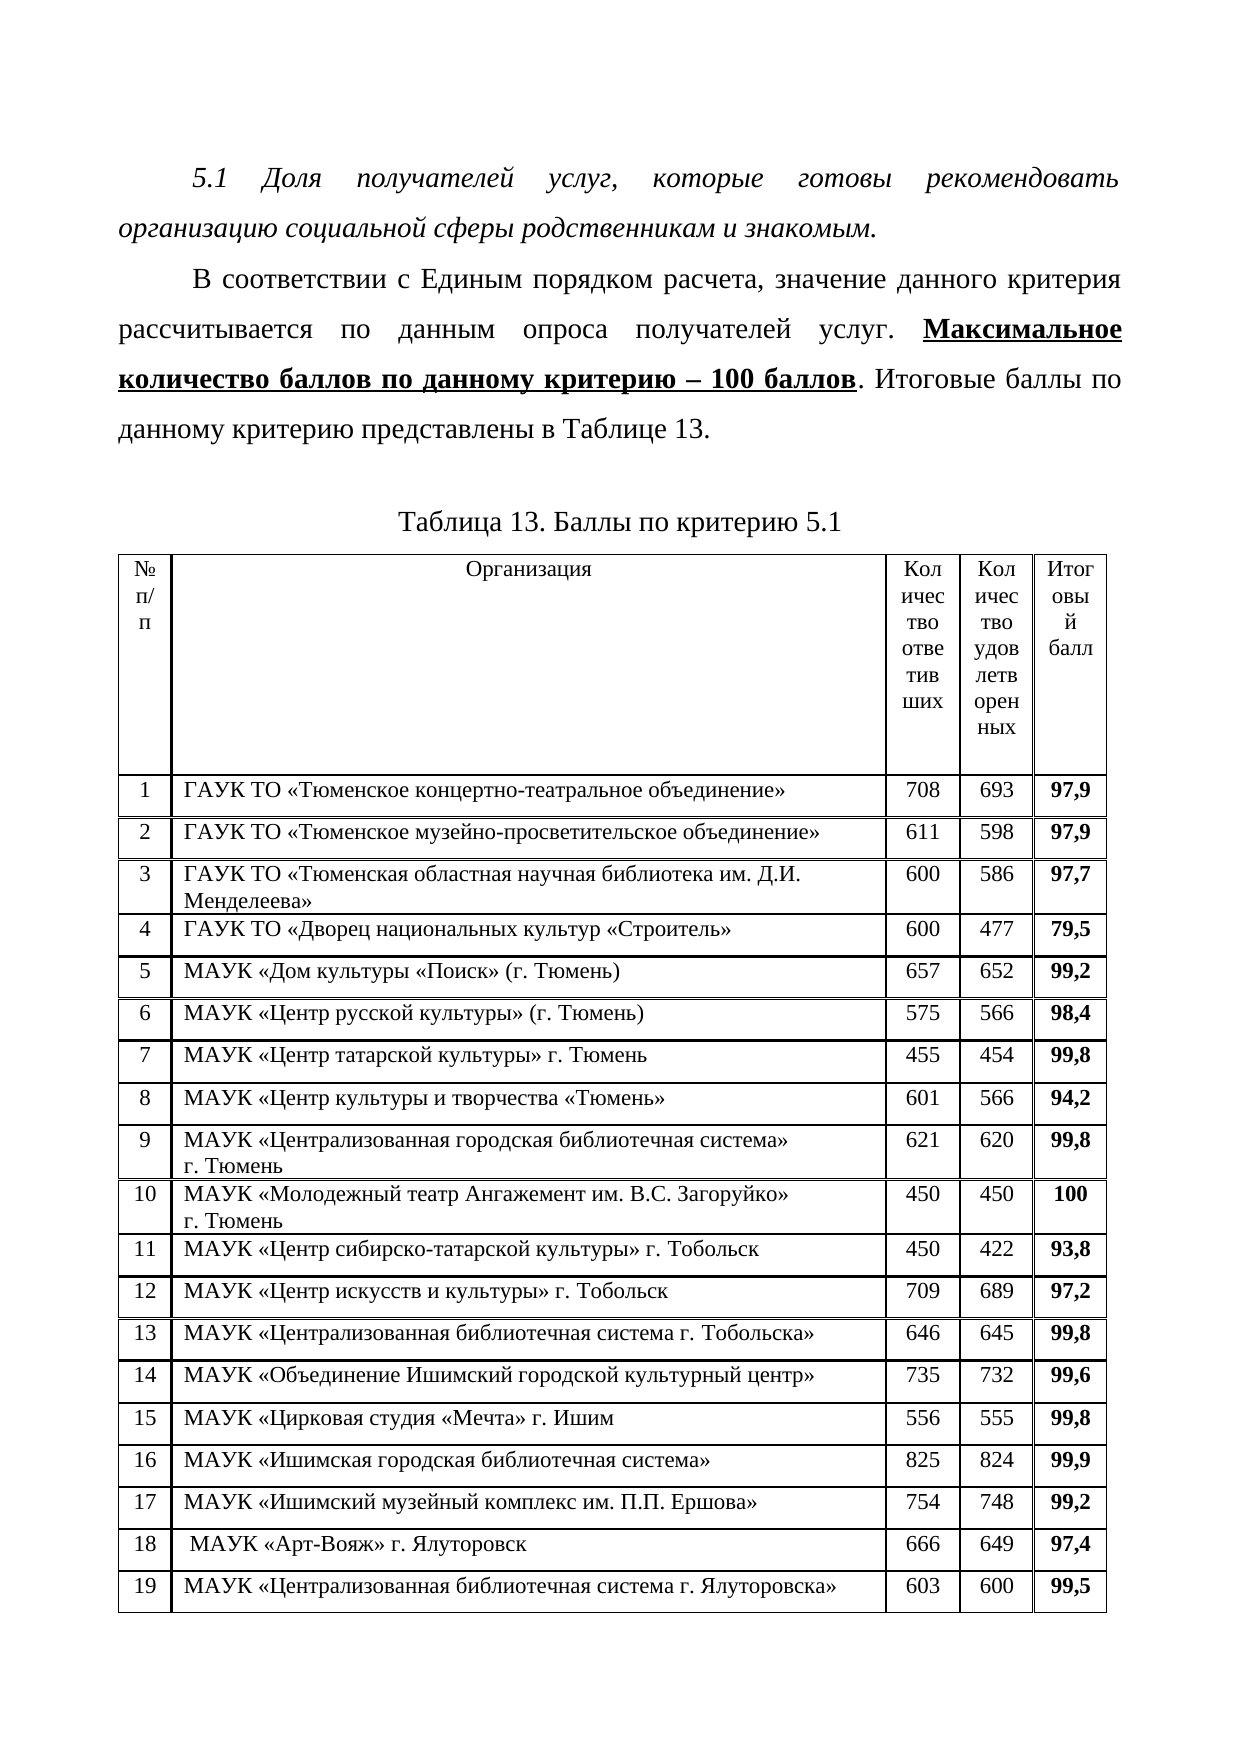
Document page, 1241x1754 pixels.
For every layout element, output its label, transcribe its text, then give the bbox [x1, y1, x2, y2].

table_cell 450 [887, 1235, 959, 1275]
table_cell 450 [961, 1181, 1032, 1233]
table_cell 3 [119, 861, 170, 913]
table_cell 17 [119, 1488, 170, 1528]
table_cell МАУК «Ишимский музейный комплекс им. П.П. Ершова» [173, 1488, 885, 1528]
table_cell 652 [961, 958, 1032, 997]
table_cell 611 [887, 819, 959, 858]
table_cell 732 [961, 1362, 1032, 1402]
table_header Количество удовлетворенных [961, 555, 1032, 774]
table_cell 454 [961, 1042, 1032, 1082]
table_cell 98,4 [1035, 1000, 1106, 1039]
table_cell 754 [887, 1488, 959, 1528]
table_cell 97,2 [1035, 1278, 1106, 1317]
table_cell 708 [887, 776, 959, 816]
table_cell 450 [887, 1181, 959, 1233]
table_cell 97,9 [1035, 776, 1106, 816]
table_cell 1 [119, 776, 170, 816]
table_cell 575 [887, 1000, 959, 1039]
table_cell 9 [119, 1126, 170, 1178]
table_cell МАУК «Молодежный театр Ангажемент им. В.С. Загоруйко» г. Тюмень [173, 1181, 885, 1233]
table_cell МАУК «Ишимская городская библиотечная система» [173, 1446, 885, 1486]
table_cell 646 [887, 1320, 959, 1359]
table_cell 99,5 [1035, 1572, 1106, 1612]
table_cell ГАУК ТО «Тюменское музейно-просветительское объединение» [173, 819, 885, 858]
table_cell 97,4 [1035, 1530, 1106, 1570]
table_cell 79,5 [1035, 915, 1106, 955]
table_cell 566 [961, 1000, 1032, 1039]
table_cell 693 [961, 776, 1032, 816]
table_cell 4 [119, 915, 170, 955]
table_cell 15 [119, 1404, 170, 1444]
table_cell 99,6 [1035, 1362, 1106, 1402]
table_cell 709 [887, 1278, 959, 1317]
table_cell 97,7 [1035, 861, 1106, 913]
table_cell 825 [887, 1446, 959, 1486]
table_cell 748 [961, 1488, 1032, 1528]
table_cell 601 [887, 1084, 959, 1124]
table_cell 99,2 [1035, 958, 1106, 997]
table_cell МАУК «Центр сибирско-татарской культуры» г. Тобольск [173, 1235, 885, 1275]
table_cell 586 [961, 861, 1032, 913]
table_cell ГАУК ТО «Тюменское концертно-театральное объединение» [173, 776, 885, 816]
text Таблица 13. Баллы по критерию 5.1 [118, 504, 1122, 537]
table_cell 566 [961, 1084, 1032, 1124]
table_cell МАУК «Цирковая студия «Мечта» г. Ишим [173, 1404, 885, 1444]
table_cell МАУК «Центр искусств и культуры» г. Тобольск [173, 1278, 885, 1317]
table_cell 422 [961, 1235, 1032, 1275]
table_cell 555 [961, 1404, 1032, 1444]
table_header Количество ответивших [887, 555, 959, 774]
table_cell 18 [119, 1530, 170, 1570]
table_cell МАУК «Централизованная библиотечная система г. Тобольска» [173, 1320, 885, 1359]
table_cell 645 [961, 1320, 1032, 1359]
table_cell 8 [119, 1084, 170, 1124]
table_cell 7 [119, 1042, 170, 1082]
table_cell 19 [119, 1572, 170, 1612]
table_cell 455 [887, 1042, 959, 1082]
table_cell 12 [119, 1278, 170, 1317]
table_cell 598 [961, 819, 1032, 858]
table_cell МАУК «Объединение Ишимский городской культурный центр» [173, 1362, 885, 1402]
table_cell 824 [961, 1446, 1032, 1486]
text 5.1 Доля получателей услуг, которые готовы рекомендовать организацию социальной сферы родственникам и знакомым. [118, 160, 1122, 244]
table_cell 657 [887, 958, 959, 997]
text В соответствии с Единым порядком расчета, значение данного критерия рассчитывается по данным опроса получателей услуг. Максимальное количество баллов по данному критерию – 100 баллов. Итоговые баллы по данному критерию представлены в Таблице 13. [118, 261, 1122, 445]
table_cell 11 [119, 1235, 170, 1275]
table_cell 99,8 [1035, 1126, 1106, 1178]
table_cell 600 [961, 1572, 1032, 1612]
table_cell 620 [961, 1126, 1032, 1178]
table_cell 666 [887, 1530, 959, 1570]
table_cell 2 [119, 819, 170, 858]
table_cell 93,8 [1035, 1235, 1106, 1275]
table_cell 14 [119, 1362, 170, 1402]
table_cell МАУК «Центр культуры и творчества «Тюмень» [173, 1084, 885, 1124]
table_cell МАУК «Центр татарской культуры» г. Тюмень [173, 1042, 885, 1082]
table_cell 99,9 [1035, 1446, 1106, 1486]
table_cell 99,8 [1035, 1404, 1106, 1444]
table_cell ГАУК ТО «Тюменская областная научная библиотека им. Д.И. Менделеева» [173, 861, 885, 913]
table_cell 689 [961, 1278, 1032, 1317]
table_header Итоговый балл [1035, 555, 1106, 774]
table_cell 94,2 [1035, 1084, 1106, 1124]
table_cell 100 [1035, 1181, 1106, 1233]
table_cell 99,8 [1035, 1320, 1106, 1359]
table_cell 621 [887, 1126, 959, 1178]
table_cell МАУК «Арт-Вояж» г. Ялуторовск [173, 1530, 885, 1570]
table_cell 735 [887, 1362, 959, 1402]
table_cell 649 [961, 1530, 1032, 1570]
table_header Организация [173, 555, 885, 774]
table_cell 99,2 [1035, 1488, 1106, 1528]
table_cell 6 [119, 1000, 170, 1039]
table_cell МАУК «Централизованная городская библиотечная система» г. Тюмень [173, 1126, 885, 1178]
table_cell 13 [119, 1320, 170, 1359]
table_cell 97,9 [1035, 819, 1106, 858]
table_cell МАУК «Централизованная библиотечная система г. Ялуторовска» [173, 1572, 885, 1612]
table_cell 5 [119, 958, 170, 997]
table_header № п/п [119, 555, 170, 774]
table_cell 10 [119, 1181, 170, 1233]
table_cell МАУК «Центр русской культуры» (г. Тюмень) [173, 1000, 885, 1039]
table_cell 477 [961, 915, 1032, 955]
table_cell 99,8 [1035, 1042, 1106, 1082]
table_cell 603 [887, 1572, 959, 1612]
table_cell 600 [887, 861, 959, 913]
table_cell 16 [119, 1446, 170, 1486]
table_cell 556 [887, 1404, 959, 1444]
table_cell МАУК «Дом культуры «Поиск» (г. Тюмень) [173, 958, 885, 997]
table_cell 600 [887, 915, 959, 955]
table_cell ГАУК ТО «Дворец национальных культур «Строитель» [173, 915, 885, 955]
